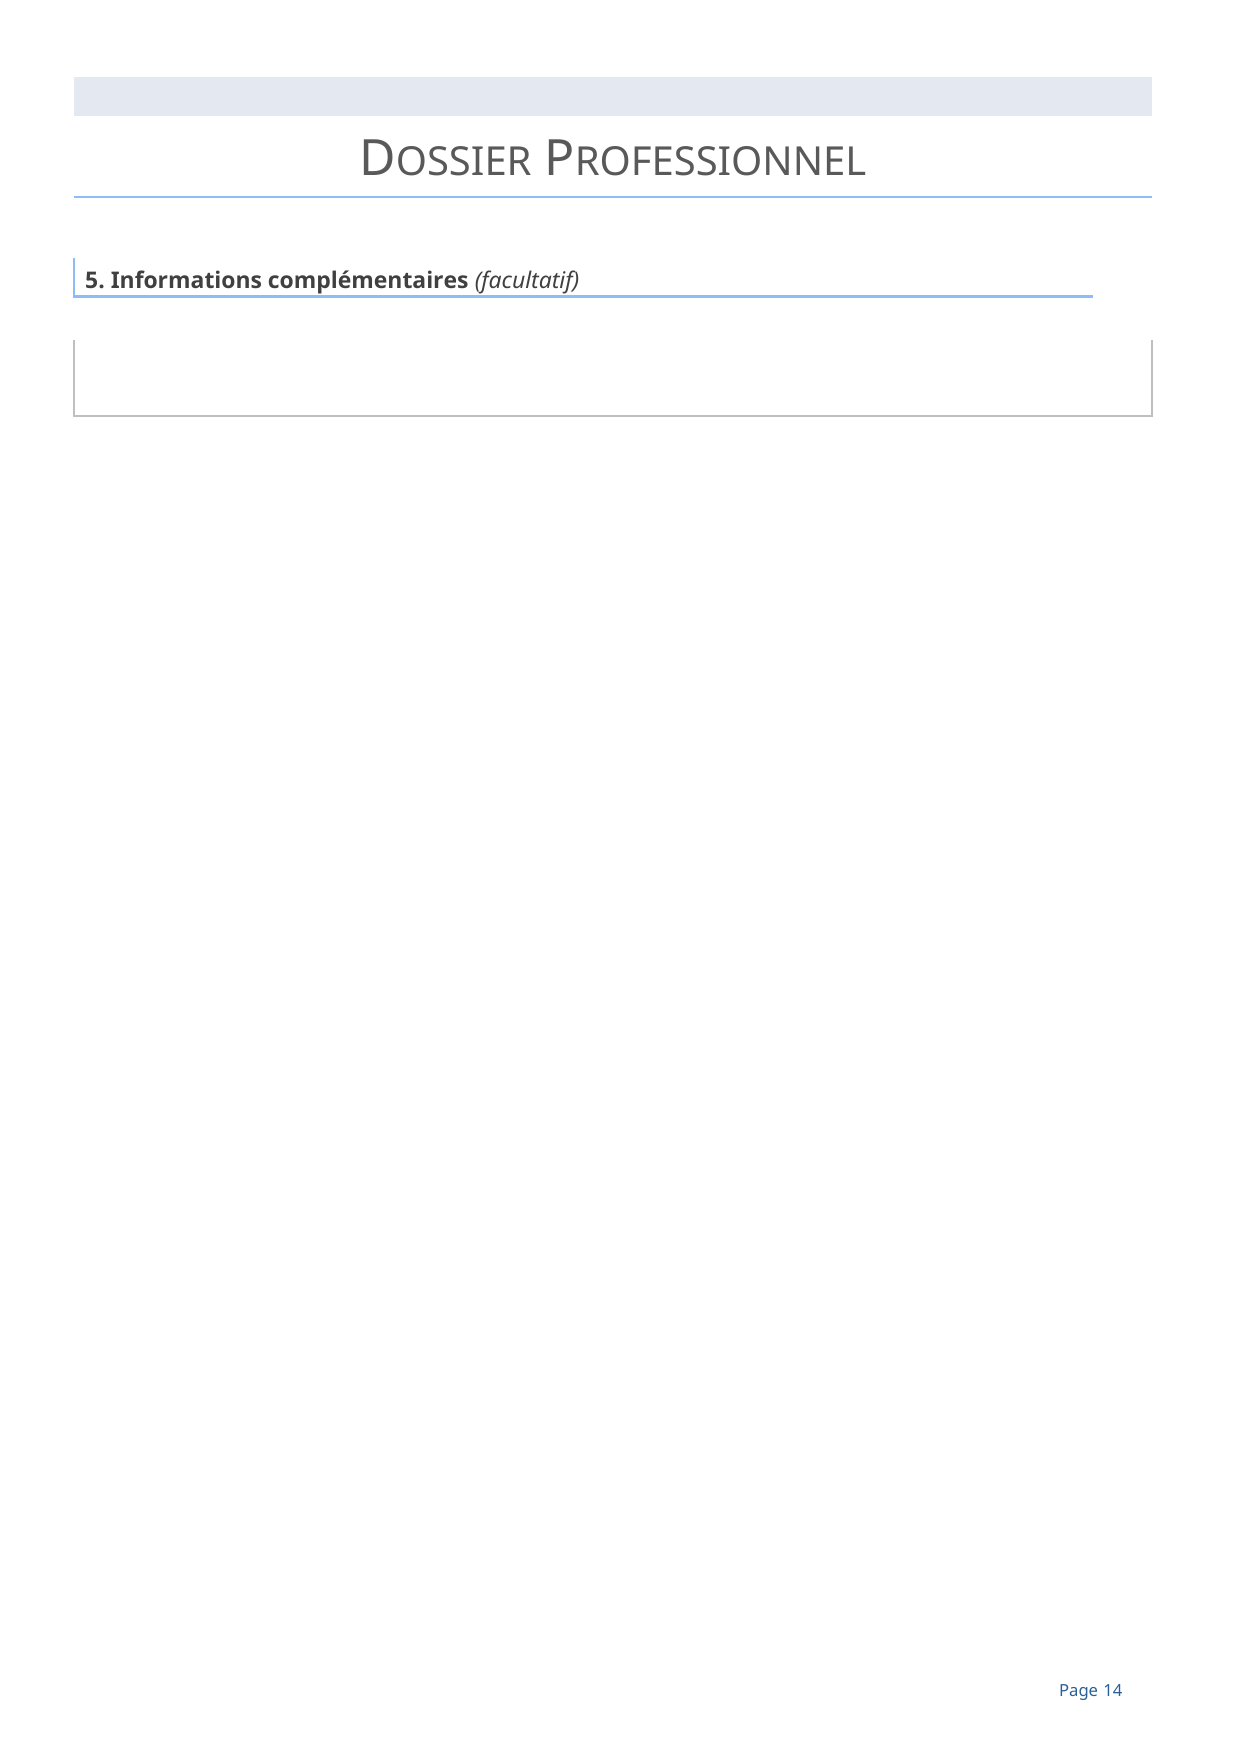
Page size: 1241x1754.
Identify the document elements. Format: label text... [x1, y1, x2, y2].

table_cell 5. Informations complémentaires (facultatif) [75, 258, 1093, 295]
table_cell [75, 340, 1151, 378]
table_cell [1093, 258, 1152, 295]
table_cell [1093, 221, 1152, 258]
table_cell [74, 295, 1152, 340]
table_cell [74, 221, 1093, 258]
table_cell [75, 378, 1151, 415]
